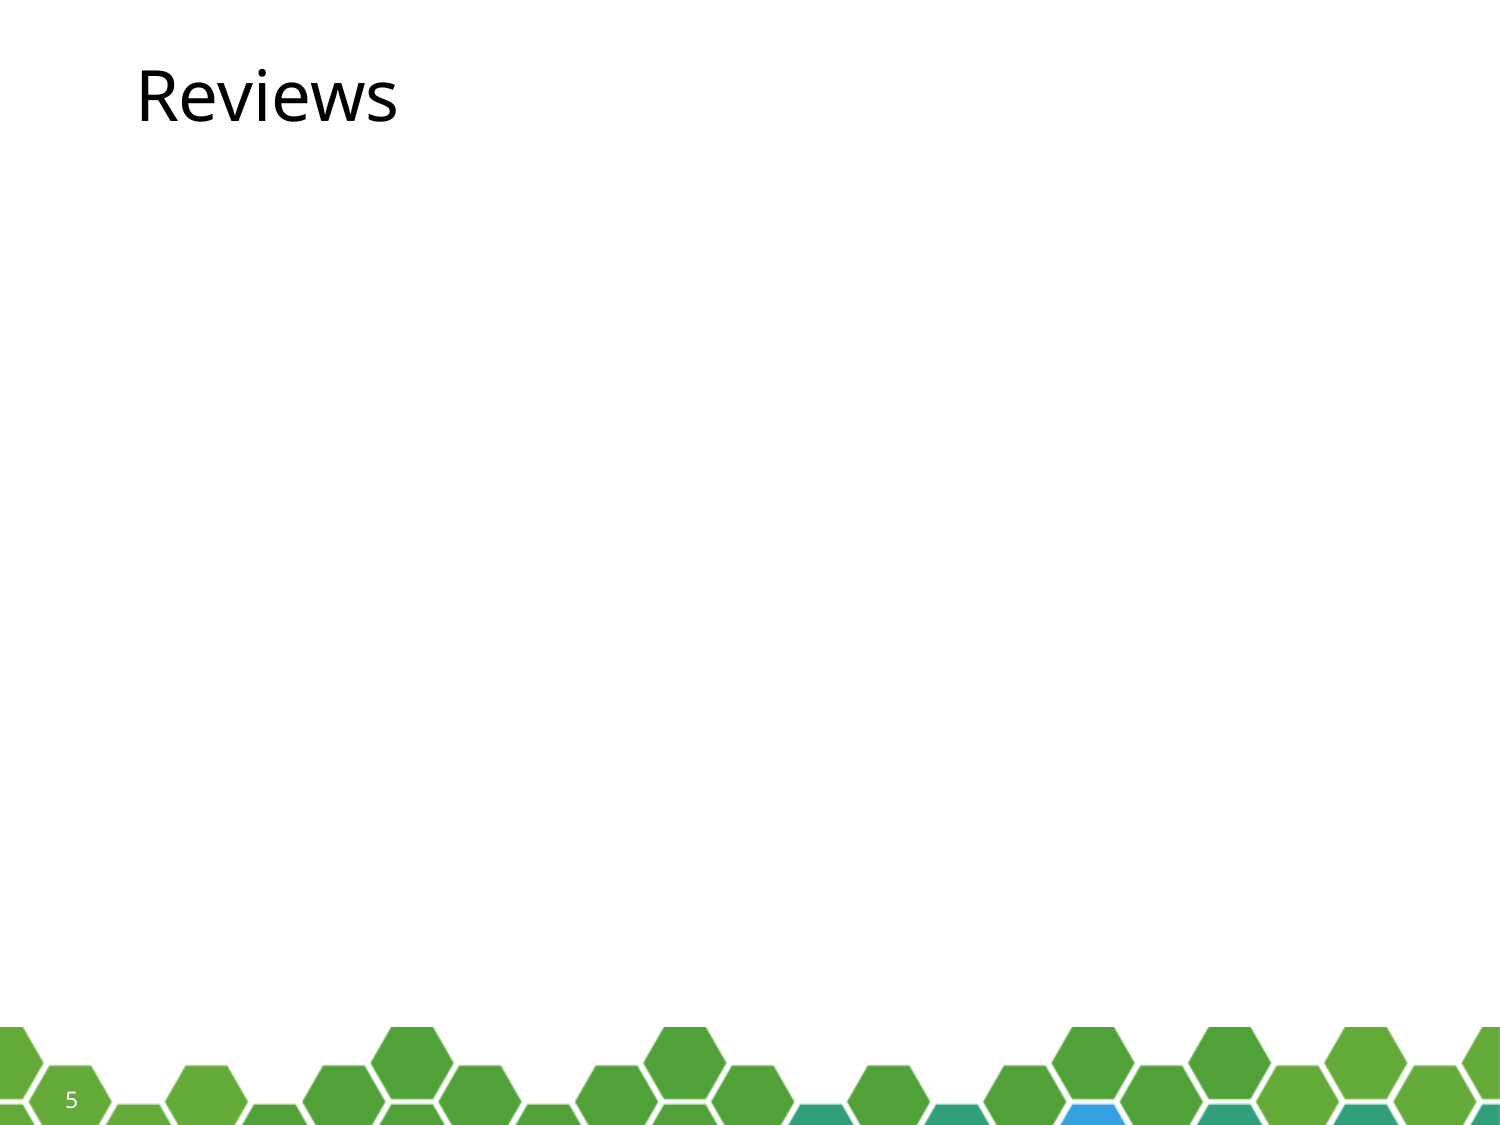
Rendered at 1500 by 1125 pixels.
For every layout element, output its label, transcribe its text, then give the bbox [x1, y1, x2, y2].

picture [0, 1027, 1500, 1125]
title Reviews [135, 12, 1372, 175]
